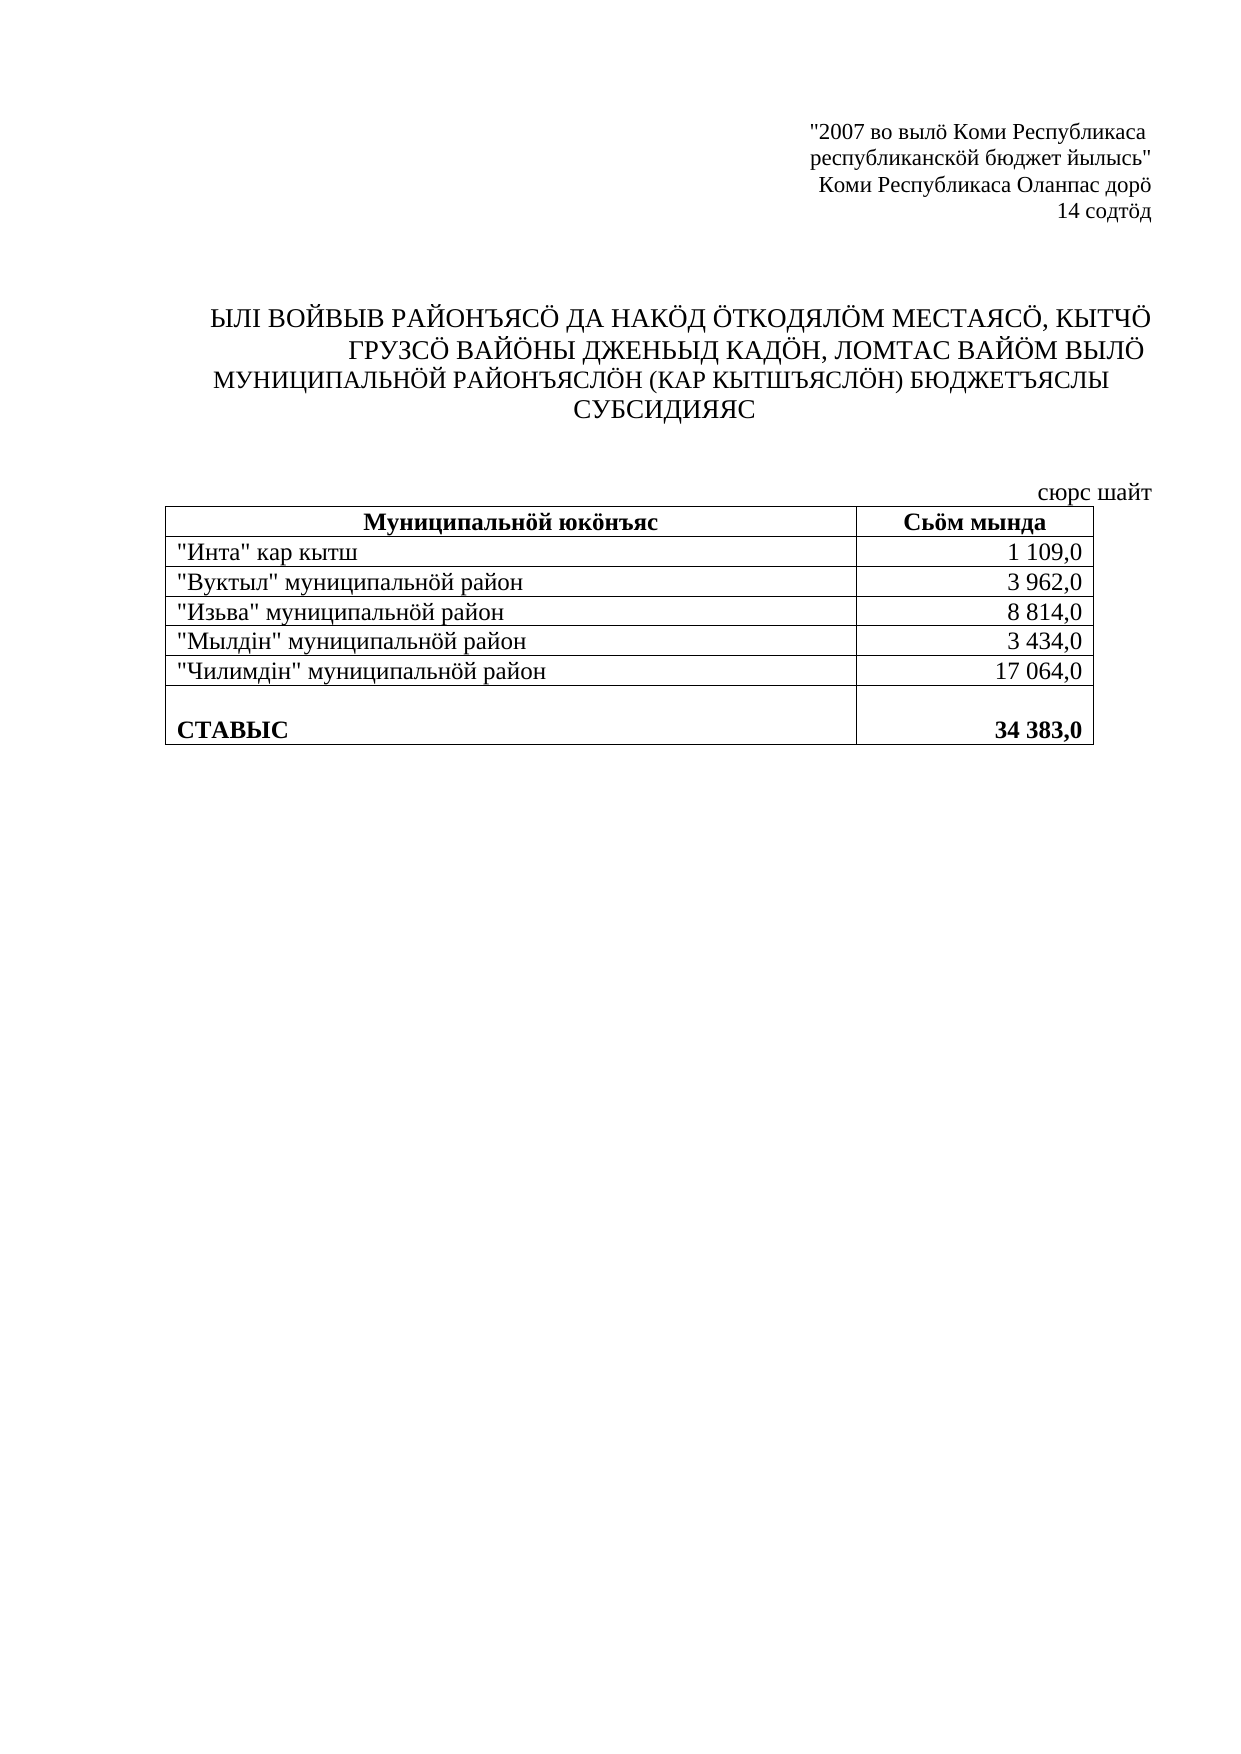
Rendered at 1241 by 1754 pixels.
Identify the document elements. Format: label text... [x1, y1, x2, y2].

text 14 содтöд [177, 197, 1152, 223]
table_cell СТАВЫС [166, 686, 856, 743]
text республиканскöй бюджет йылысь" [177, 144, 1152, 171]
table_cell "Вуктыл" муниципальнöй район [166, 567, 856, 596]
table_cell 34 383,0 [857, 686, 1093, 743]
table_cell 3 962,0 [857, 567, 1093, 596]
table_cell 3 434,0 [857, 626, 1093, 655]
table_cell 17 064,0 [857, 656, 1093, 685]
table_header Сьöм мында [857, 507, 1093, 536]
table_cell "Инта" кар кытш [166, 537, 856, 566]
text СУБСИДИЯЯС [177, 394, 1152, 425]
text ЫЛI ВОЙВЫВ РАЙОНЪЯСÖ ДА НАКÖД ÖТКОДЯЛÖМ МЕСТАЯСÖ, КЫТЧÖ ГРУЗСÖ ВАЙÖНЫ ДЖЕНЬЫД КАДÖН, ЛОМТАС ВАЙÖМ ВЫЛÖ [177, 303, 1152, 365]
table_cell "Чилимдiн" муниципальнöй район [166, 656, 856, 685]
table_header Муниципальнöй юкöнъяс [166, 507, 856, 536]
table_cell 1 109,0 [857, 537, 1093, 566]
text сюрс шайт [177, 477, 1152, 506]
table_cell 8 814,0 [857, 597, 1093, 625]
table_cell "Мылдiн" муниципальнöй район [166, 626, 856, 655]
text Коми Республикаса Оланпас дорö [177, 171, 1152, 197]
text МУНИЦИПАЛЬНÖЙ РАЙОНЪЯСЛÖН (КАР КЫТШЪЯСЛÖН) БЮДЖЕТЪЯСЛЫ [177, 365, 1152, 394]
table_cell "Изьва" муниципальнöй район [166, 597, 856, 625]
text "2007 во вылö Коми Республикаса [177, 118, 1152, 144]
